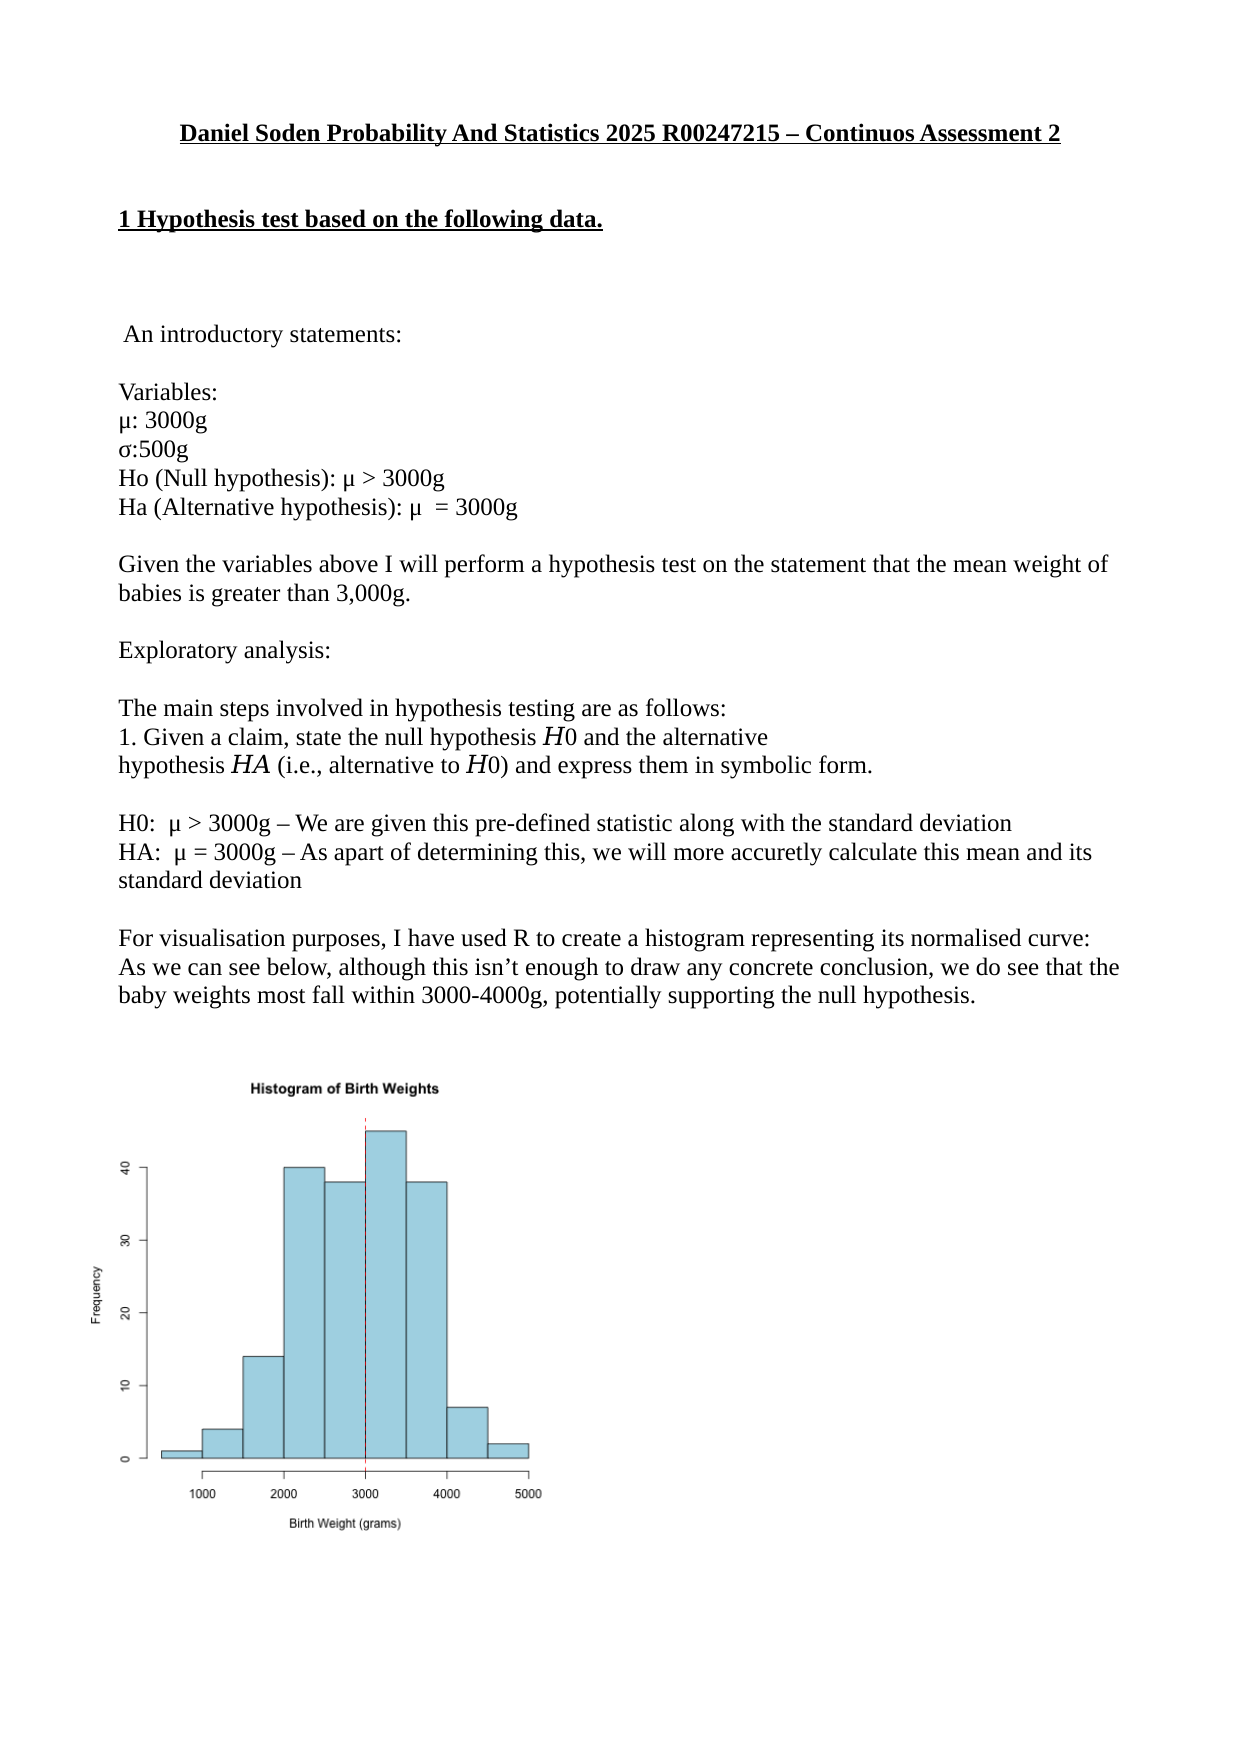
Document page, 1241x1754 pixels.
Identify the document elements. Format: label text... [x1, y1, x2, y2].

text hypothesis 𝐻𝐴 (i.e., alternative to 𝐻0) and express them in symbolic form. [118, 751, 1122, 779]
text Variables: [118, 377, 1122, 406]
text Daniel Soden Probability And Statistics 2025 R00247215 – Continuos Assessment 2 [118, 118, 1122, 147]
text Ha (Alternative hypothesis): μ = 3000g [118, 492, 1122, 521]
text σ:500g [118, 434, 1122, 463]
text An introductory statements: [118, 319, 1122, 348]
text H0: μ > 3000g – We are given this pre-defined statistic along with the standard deviation [118, 808, 1122, 837]
text μ: 3000g [118, 406, 1122, 434]
text Exploratory analysis: [118, 636, 1122, 664]
picture [87, 1058, 574, 1546]
text 1. Given a claim, state the null hypothesis 𝐻0 and the alternative [118, 722, 1122, 751]
text As we can see below, although this isn’t enough to draw any concrete conclusion, we do see that the baby weights most fall within 3000-4000g, potentially supporting the null hypothesis. [118, 952, 1122, 1009]
text The main steps involved in hypothesis testing are as follows: [118, 693, 1122, 722]
text HA: μ = 3000g – As apart of determining this, we will more accuretly calculate this mean and its standard deviation [118, 837, 1122, 894]
text 1 Hypothesis test based on the following data. [118, 204, 1122, 233]
text For visualisation purposes, I have used R to create a histogram representing its normalised curve: [118, 923, 1122, 952]
text Ho (Null hypothesis): μ > 3000g [118, 463, 1122, 492]
text Given the variables above I will perform a hypothesis test on the statement that the mean weight of babies is greater than 3,000g. [118, 549, 1122, 607]
